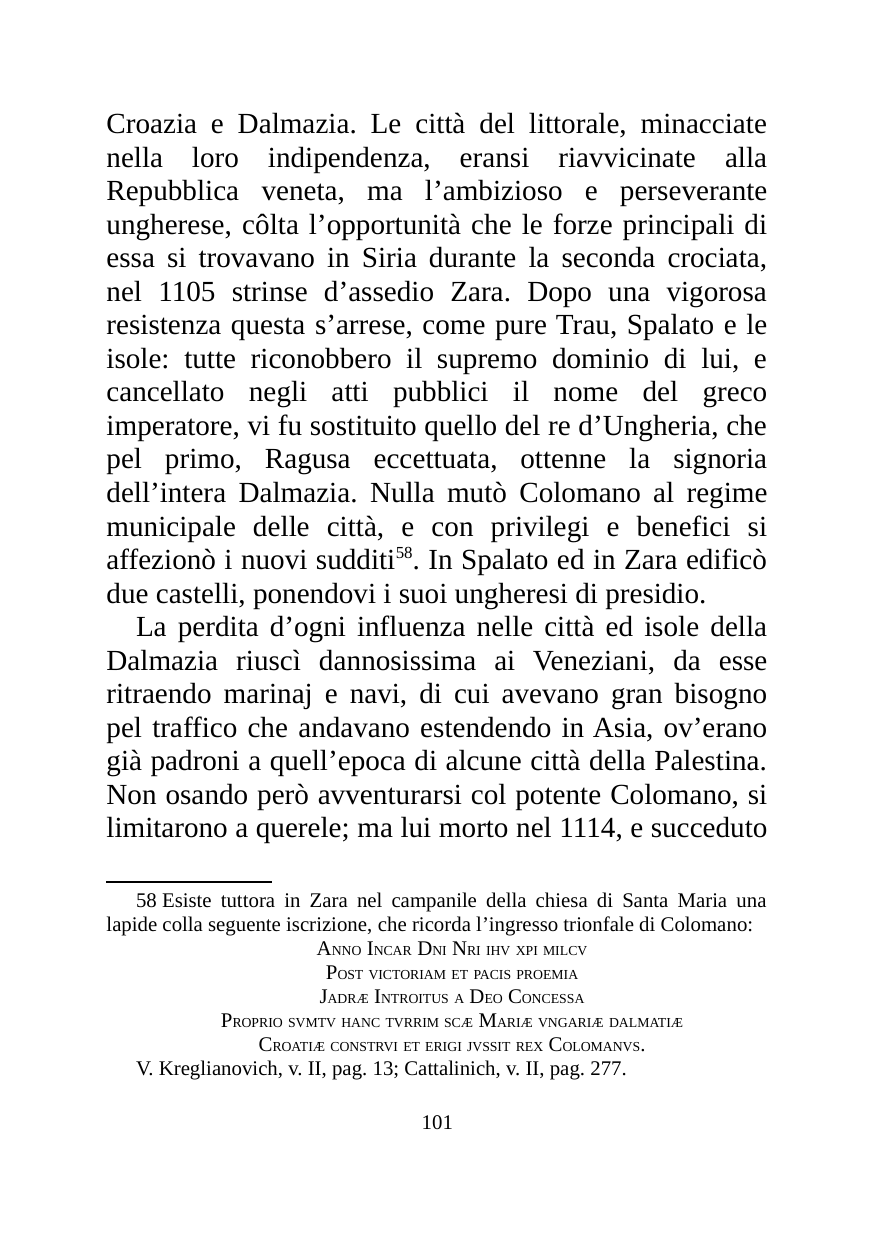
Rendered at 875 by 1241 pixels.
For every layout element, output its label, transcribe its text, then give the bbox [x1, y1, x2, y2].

text V. Kreglianovich, v. II, pag. 13; Cattalinich, v. II, pag. 277. [106, 1056, 768, 1080]
text Croatiæ constrvi et erigi jvssit rex Colomanvs. [106, 1032, 768, 1056]
text Post victoriam et pacis proemia [106, 960, 768, 984]
text Anno Incar Dni Nri ihv xpi milcv [106, 936, 768, 960]
text Esiste tuttora in Zara nel campanile della chiesa di Santa Maria una lapide colla seguente iscrizione, che ricorda l’ingresso trionfale di Colomano: [106, 888, 768, 936]
text La perdita d’ogni influenza nelle città ed isole della Dalmazia riuscì dannosissima ai Veneziani, da esse ritraendo marinaj e navi, di cui avevano gran bisogno pel traffico che andavano estendendo in Asia, ov’erano già padroni a quell’epoca di alcune città della Palestina. Non osando però avventurarsi col potente Colomano, si limitarono a querele; ma lui morto nel 1114, e succeduto [106, 609, 768, 844]
text Jadræ Introitus a Deo Concessa [106, 984, 768, 1008]
text Croazia e Dalmazia. Le città del littorale, minacciate nella loro indipendenza, eransi riavvicinate alla Repubblica veneta, ma l’ambizioso e perseverante ungherese, côlta l’opportunità che le forze principali di essa si trovavano in Siria durante la seconda crociata, nel 1105 strinse d’assedio Zara. Dopo una vigorosa resistenza questa s’arrese, come pure Trau, Spalato e le isole: tutte riconobbero il supremo dominio di lui, e cancellato negli atti pubblici il nome del greco imperatore, vi fu sostituito quello del re d’Ungheria, che pel primo, Ragusa eccettuata, ottenne la signoria dell’intera Dalmazia. Nulla mutò Colomano al regime municipale delle città, e con privilegi e benefici si affezionò i nuovi sudditi. In Spalato ed in Zara edificò due castelli, ponendovi i suoi ungheresi di presidio. [106, 106, 768, 609]
text Proprio svmtv hanc tvrrim scæ Mariæ vngariæ dalmatiæ [106, 1008, 768, 1032]
